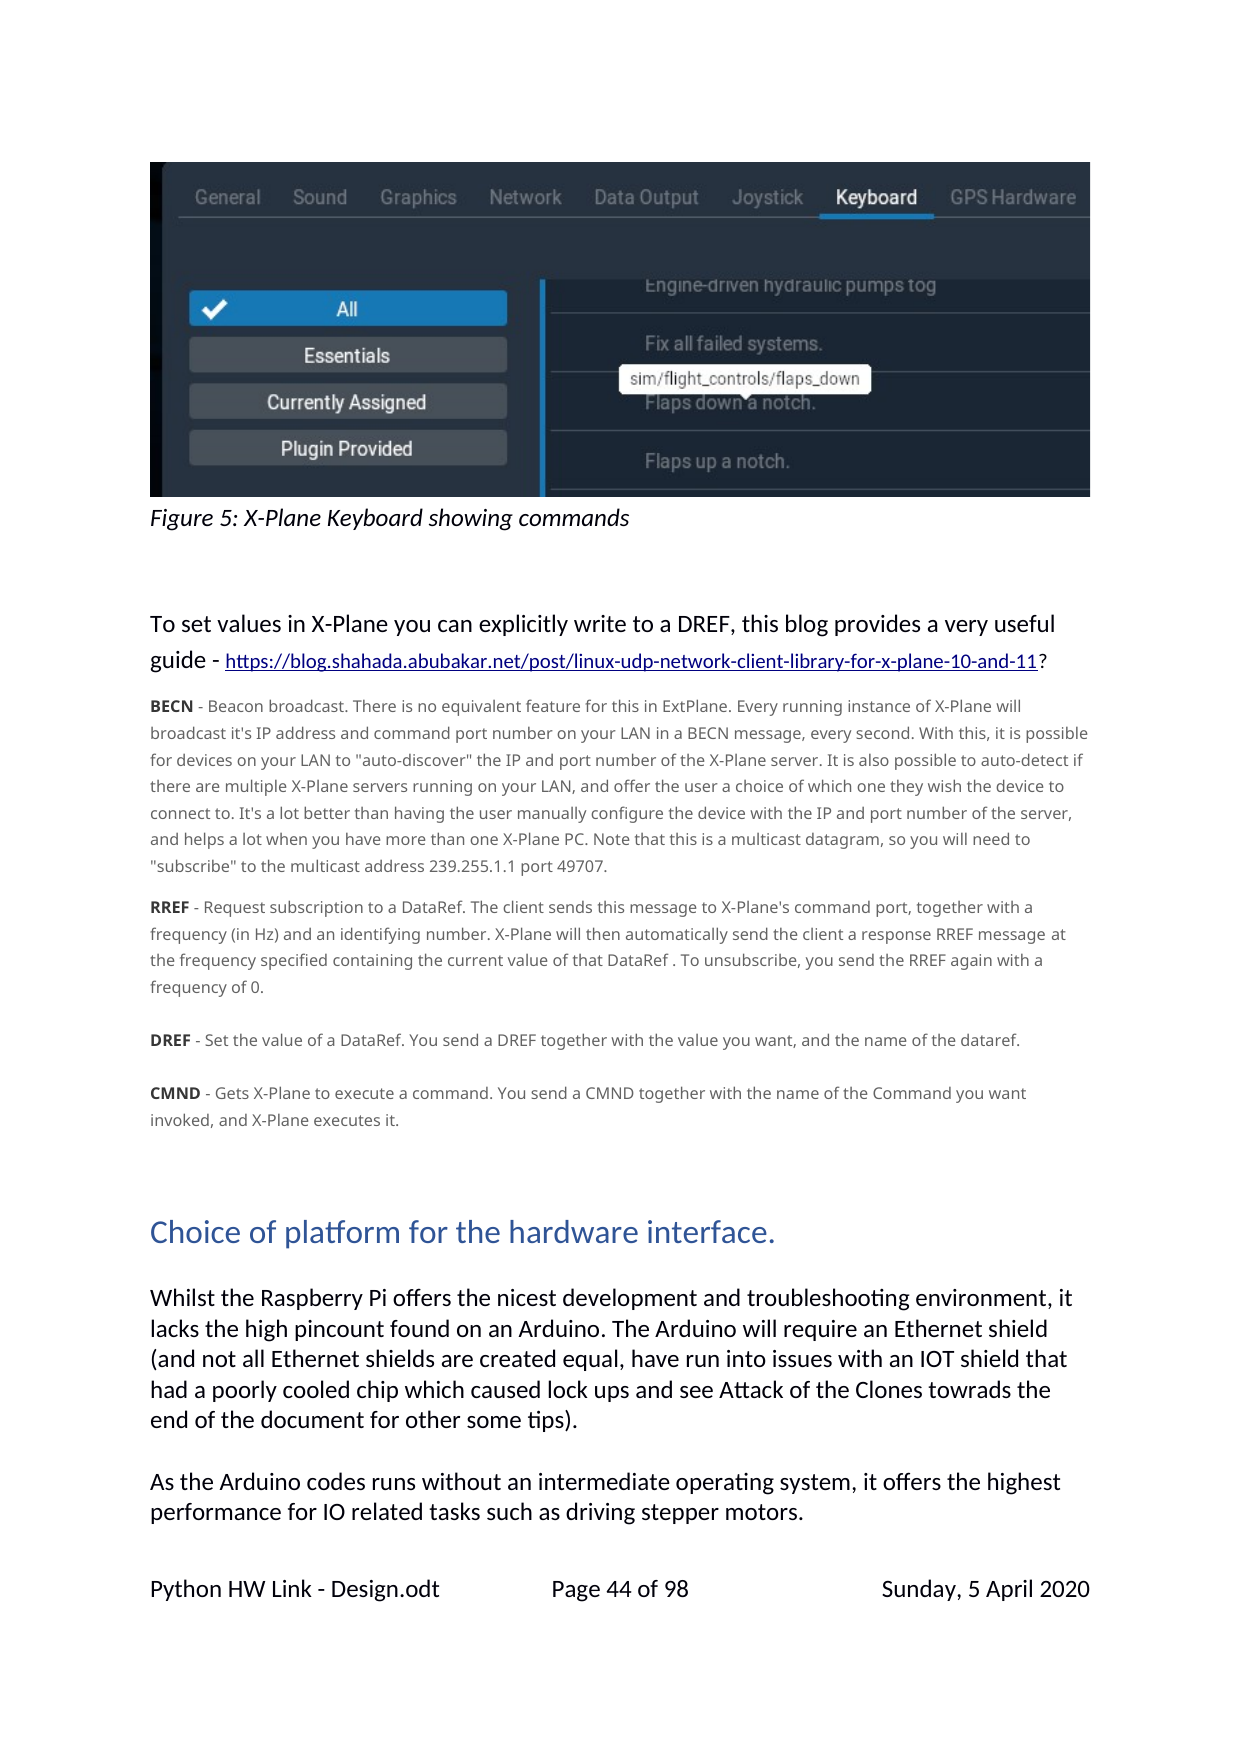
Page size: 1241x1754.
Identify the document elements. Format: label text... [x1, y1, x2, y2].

picture [150, 162, 1091, 497]
subtitle Choice of platform for the hardware interface. [150, 1211, 1090, 1252]
text RREF - Request subscription to a DataRef. The client sends this message to X-Plane's command port, together with a frequency (in Hz) and an identifying number. X-Plane will then automatically send the client a response RREF message at the frequency specified containing the current value of that DataRef . To unsubscribe, you send the RREF again with a frequency of 0. [150, 896, 1090, 998]
text As the Arduino codes runs without an intermediate operating system, it offers the highest performance for IO related tasks such as driving stepper motors. [150, 1466, 1090, 1527]
text DREF - Set the value of a DataRef. You send a DREF together with the value you want, and the name of the dataref. [150, 1029, 1090, 1051]
text BECN - Beacon broadcast. There is no equivalent feature for this in ExtPlane. Every running instance of X-Plane will broadcast it's IP address and command port number on your LAN in a BECN message, every second. With this, it is possible for devices on your LAN to "auto-discover" the IP and port number of the X-Plane server. It is also possible to auto-detect if there are multiple X-Plane servers running on your LAN, and offer the user a choice of which one they wish the device to connect to. It's a lot better than having the user manually configure the device with the IP and port number of the server, and helps a lot when you have more than one X-Plane PC. Note that this is a multicast datagram, so you will need to "subscribe" to the multicast address 239.255.1.1 port 49707. [150, 696, 1090, 877]
text CMND - Gets X-Plane to execute a command. You send a CMND together with the name of the Command you want invoked, and X-Plane executes it. [150, 1082, 1090, 1131]
text To set values in X-Plane you can explicitly write to a DREF, this blog provides a very useful guide - https://blog.shahada.abubakar.net/post/linux-udp-network-client-library-for-x-plane-10-and-11? [150, 608, 1090, 675]
text Figure 5: X-Plane Keyboard showing commands [150, 497, 1090, 533]
text Whilst the Raspberry Pi offers the nicest development and troubleshooting environment, it lacks the high pincount found on an Arduino. The Arduino will require an Ethernet shield (and not all Ethernet shields are created equal, have run into issues with an IOT shield that had a poorly cooled chip which caused lock ups and see Attack of the Clones towrads the end of the document for other some tips). [150, 1282, 1090, 1435]
